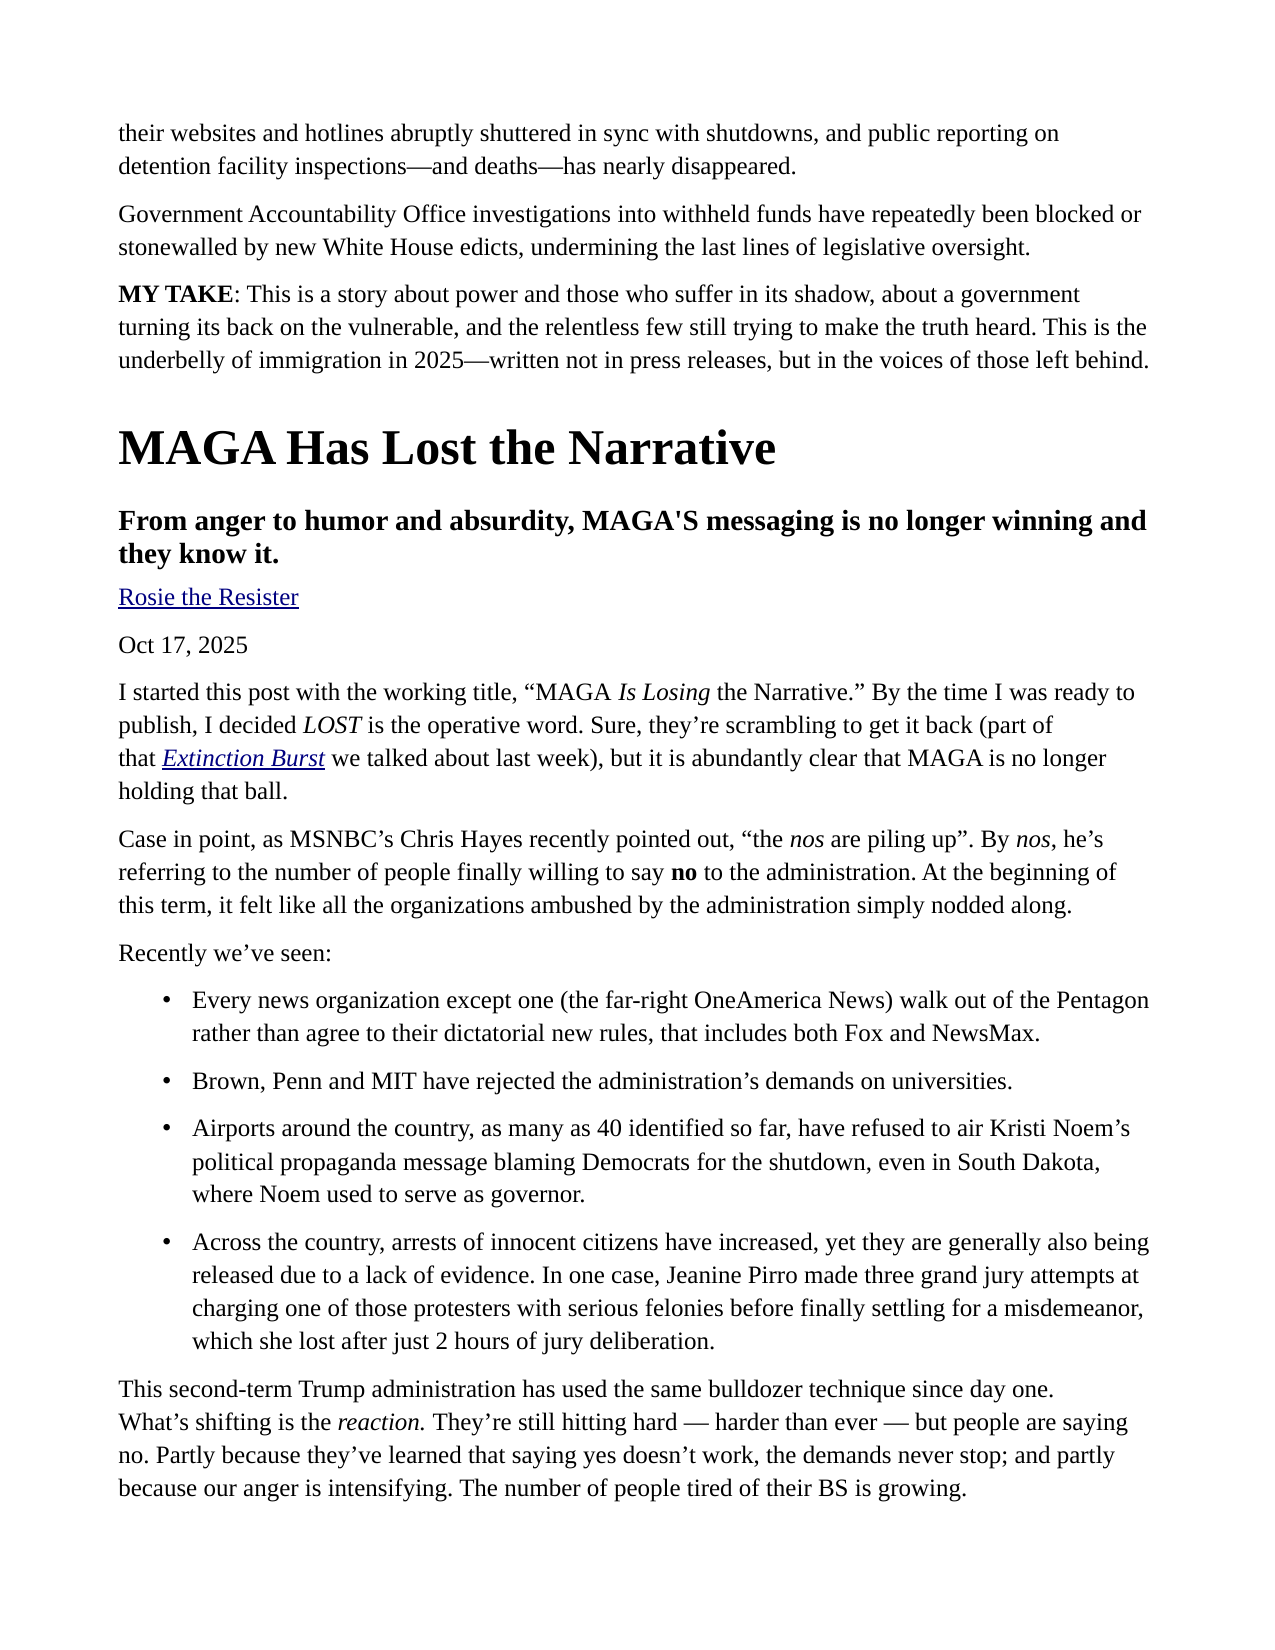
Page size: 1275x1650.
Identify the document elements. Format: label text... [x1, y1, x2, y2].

list Every news organization except one (the far-right OneAmerica News) walk out of the Pentagon rather than agree to their dictatorial new rules, that includes both Fox and NewsMax. [162, 985, 1157, 1047]
list Brown, Penn and MIT have rejected the administration’s demands on universities. [162, 1066, 1157, 1095]
subtitle MAGA Has Lost the Narrative [118, 418, 1157, 476]
text Oct 17, 2025 [118, 630, 1157, 658]
list Airports around the country, as many as 40 identified so far, have refused to air Kristi Noem’s political propaganda message blaming Democrats for the shutdown, even in South Dakota, where Noem used to serve as governor. [162, 1113, 1157, 1208]
subtitle From anger to humor and absurdity, MAGA'S messaging is no longer winning and they know it. [118, 503, 1157, 570]
text Case in point, as MSNBC’s Chris Hayes recently pointed out, “the nos are piling up”. By nos, he’s referring to the number of people finally willing to say no to the administration. At the beginning of this term, it felt like all the organizations ambushed by the administration simply nodded along. [118, 824, 1157, 919]
text their websites and hotlines abruptly shuttered in sync with shutdowns, and public reporting on detention facility inspections—and deaths—has nearly disappeared. [118, 118, 1157, 180]
text Recently we’ve seen: [118, 938, 1157, 966]
text This second-term Trump administration has used the same bulldozer technique since day one. What’s shifting is the reaction. They’re still hitting hard — harder than ever — but people are saying no. Partly because they’ve learned that saying yes doesn’t work, the demands never stop; and partly because our anger is intensifying. The number of people tired of their BS is growing. [118, 1374, 1157, 1502]
text I started this post with the working title, “MAGA Is Losing the Narrative.” By the time I was ready to publish, I decided LOST is the operative word. Sure, they’re scrambling to get it back (part of that Extinction Burst we talked about last week), but it is abundantly clear that MAGA is no longer holding that ball. [118, 677, 1157, 805]
list Across the country, arrests of innocent citizens have increased, yet they are generally also being released due to a lack of evidence. In one case, Jeanine Pirro made three grand jury attempts at charging one of those protesters with serious felonies before finally settling for a misdemeanor, which she lost after just 2 hours of jury deliberation. [162, 1227, 1157, 1355]
text MY TAKE: This is a story about power and those who suffer in its shadow, about a government turning its back on the vulnerable, and the relentless few still trying to make the truth heard. This is the underbelly of immigration in 2025—written not in press releases, but in the voices of those left behind. [118, 279, 1157, 374]
text Rosie the Resister [118, 582, 1157, 611]
text Government Accountability Office investigations into withheld funds have repeatedly been blocked or stonewalled by new White House edicts, undermining the last lines of legislative oversight.​ [118, 199, 1157, 261]
